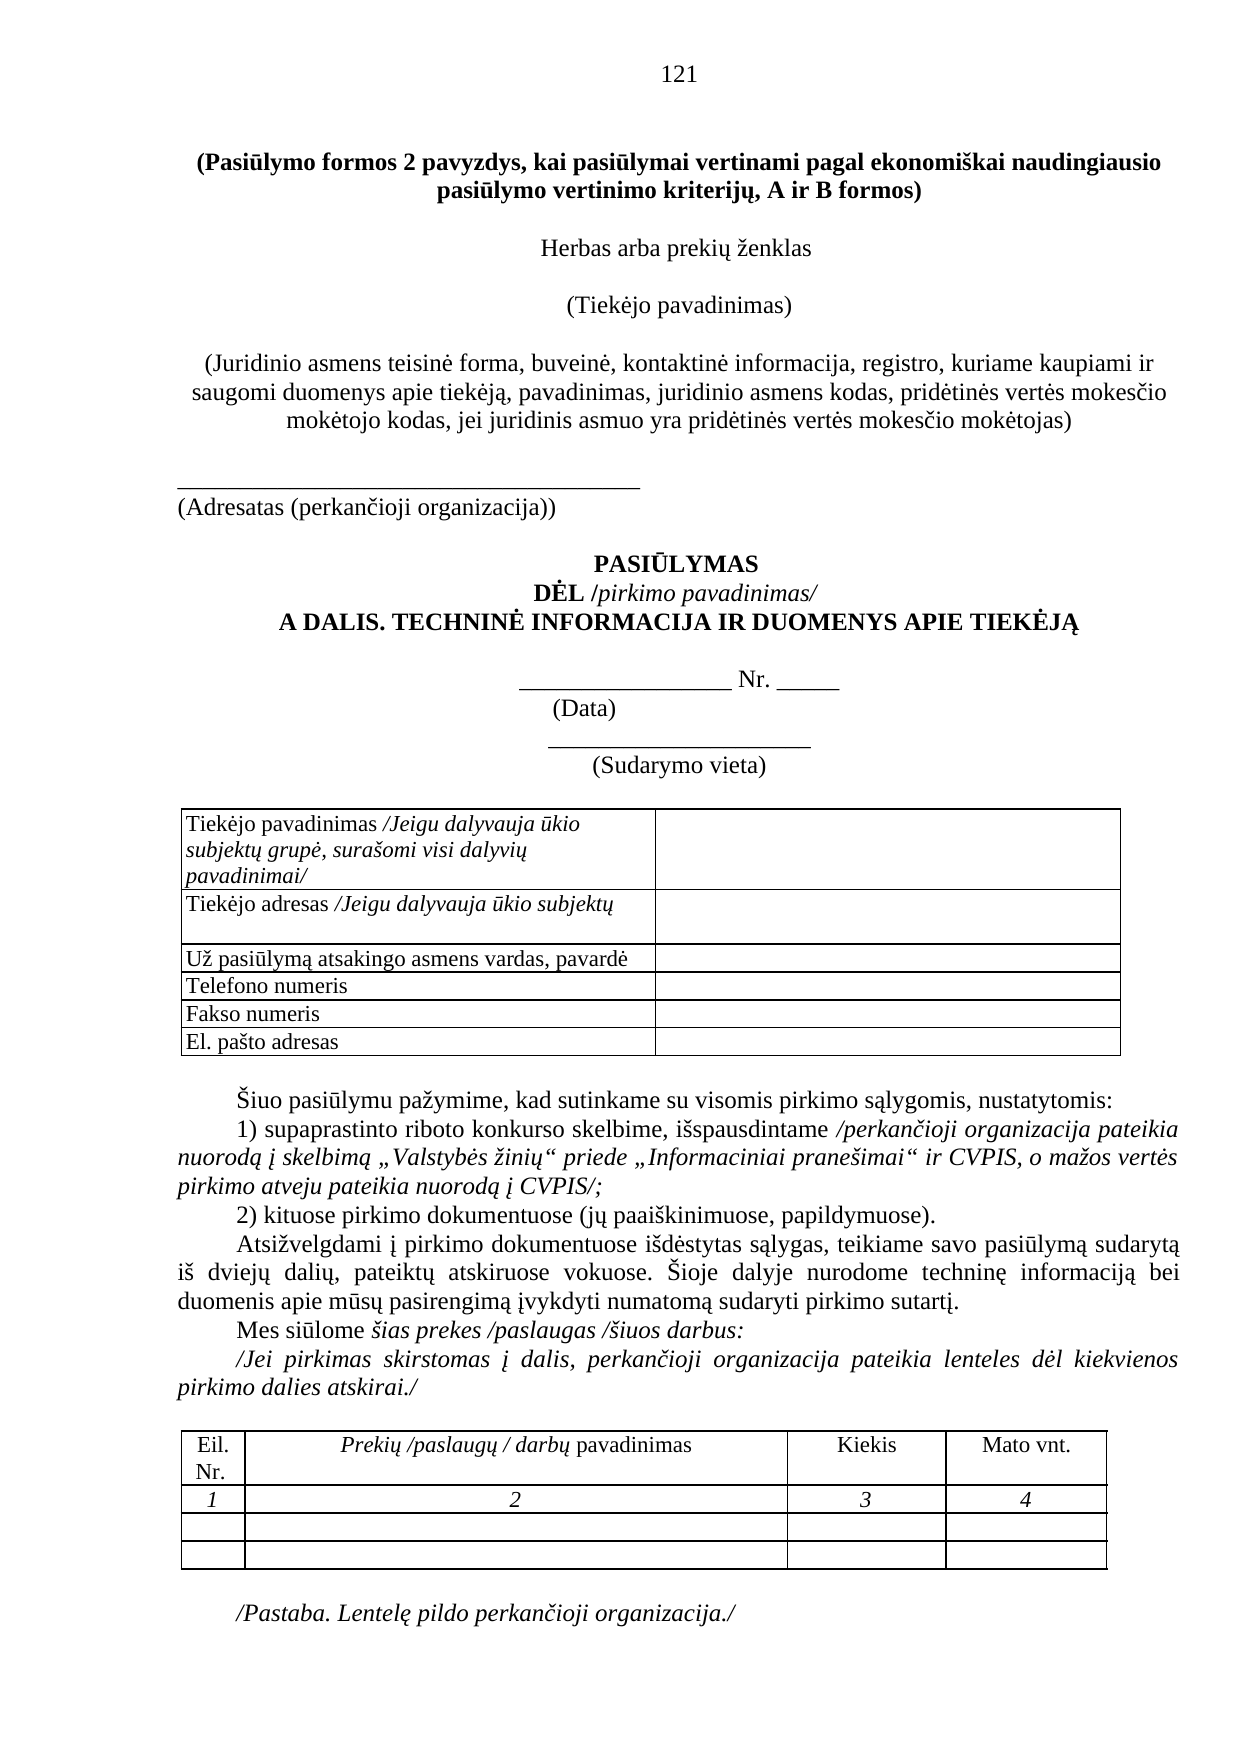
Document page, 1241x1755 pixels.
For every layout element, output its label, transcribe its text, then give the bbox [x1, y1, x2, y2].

table_cell [947, 1542, 1106, 1568]
text /Jei pirkimas skirstomas į dalis, perkančioji organizacija pateikia lenteles dėl kiekvienos pirkimo dalies atskirai./ [177, 1344, 1181, 1401]
table_cell Telefono numeris [182, 973, 655, 999]
table_header Kiekis [788, 1432, 945, 1484]
table_cell [656, 1028, 1120, 1055]
table_cell 3 [788, 1486, 945, 1512]
text /Pastaba. Lentelę pildo perkančioji organizacija./ [177, 1598, 1181, 1627]
text PASIŪLYMAS [177, 549, 1181, 578]
text (Pasiūlymo formos 2 pavyzdys, kai pasiūlymai vertinami pagal ekonomiškai naudingiausio pasiūlymo vertinimo kriterijų, A ir B formos) [177, 147, 1181, 204]
table_cell [656, 945, 1120, 971]
table_cell [656, 1001, 1120, 1027]
table_header Prekių /paslaugų / darbų pavadinimas [246, 1432, 787, 1484]
table_cell 1 [182, 1486, 244, 1512]
table_cell [947, 1514, 1106, 1540]
table_cell El. pašto adresas [182, 1028, 655, 1055]
text (Sudarymo vieta) [177, 751, 1181, 779]
text (Tiekėjo pavadinimas) [177, 291, 1181, 319]
text _____________________ [177, 722, 1181, 751]
table_header [656, 810, 1120, 889]
table_cell Už pasiūlymą atsakingo asmens vardas, pavardė [182, 945, 655, 971]
table_cell [246, 1514, 787, 1540]
table_cell 2 [246, 1486, 787, 1512]
text (Adresatas (perkančioji organizacija)) [177, 492, 1181, 521]
table_cell Tiekėjo adresas /Jeigu dalyvauja ūkio subjektų [182, 890, 655, 943]
text Atsižvelgdami į pirkimo dokumentuose išdėstytas sąlygas, teikiame savo pasiūlymą sudarytą iš dviejų dalių, pateiktų atskiruose vokuose. Šioje dalyje nurodome techninę informaciją bei duomenis apie mūsų pasirengimą įvykdyti numatomą sudaryti pirkimo sutartį. [177, 1229, 1181, 1315]
table_cell [656, 973, 1120, 999]
table_header Mato vnt. [947, 1432, 1106, 1484]
table_cell 4 [947, 1486, 1106, 1512]
text _____________________________________ [177, 463, 1181, 492]
text (Juridinio asmens teisinė forma, buveinė, kontaktinė informacija, registro, kuriame kaupiami ir saugomi duomenys apie tiekėją, pavadinimas, juridinio asmens kodas, pridėtinės vertės mokesčio mokėtojo kodas, jei juridinis asmuo yra pridėtinės vertės mokesčio mokėtojas) [177, 348, 1181, 434]
text _________________ Nr. _____ [177, 664, 1181, 693]
text 1) supaprastinto riboto konkurso skelbime, išspausdintame /perkančioji organizacija pateikia nuorodą į skelbimą „Valstybės žinių“ priede „Informaciniai pranešimai“ ir CVPIS, o mažos vertės pirkimo atveju pateikia nuorodą į CVPIS/; [177, 1114, 1181, 1200]
table_cell [182, 1514, 244, 1540]
table_header Eil. Nr. [182, 1432, 244, 1484]
text DĖL /pirkimo pavadinimas/ [177, 578, 1181, 607]
table_cell [656, 890, 1120, 943]
table_cell [246, 1542, 787, 1568]
table_cell [788, 1542, 945, 1568]
text Mes siūlome šias prekes /paslaugas /šiuos darbus: [177, 1315, 1181, 1344]
table_header Tiekėjo pavadinimas /Jeigu dalyvauja ūkio subjektų grupė, surašomi visi dalyvių pavadinimai/ [182, 810, 655, 889]
table_cell [788, 1514, 945, 1540]
text A DALIS. TECHNINĖ INFORMACIJA IR DUOMENYS APIE TIEKĖJĄ [177, 607, 1181, 636]
text Šiuo pasiūlymu pažymime, kad sutinkame su visomis pirkimo sąlygomis, nustatytomis: [177, 1085, 1181, 1114]
text 2) kituose pirkimo dokumentuose (jų paaiškinimuose, papildymuose). [177, 1200, 1181, 1229]
table_cell [182, 1542, 244, 1568]
table_cell Fakso numeris [182, 1001, 655, 1027]
text Herbas arba prekių ženklas [177, 233, 1181, 262]
text (Data) [552, 693, 1181, 722]
